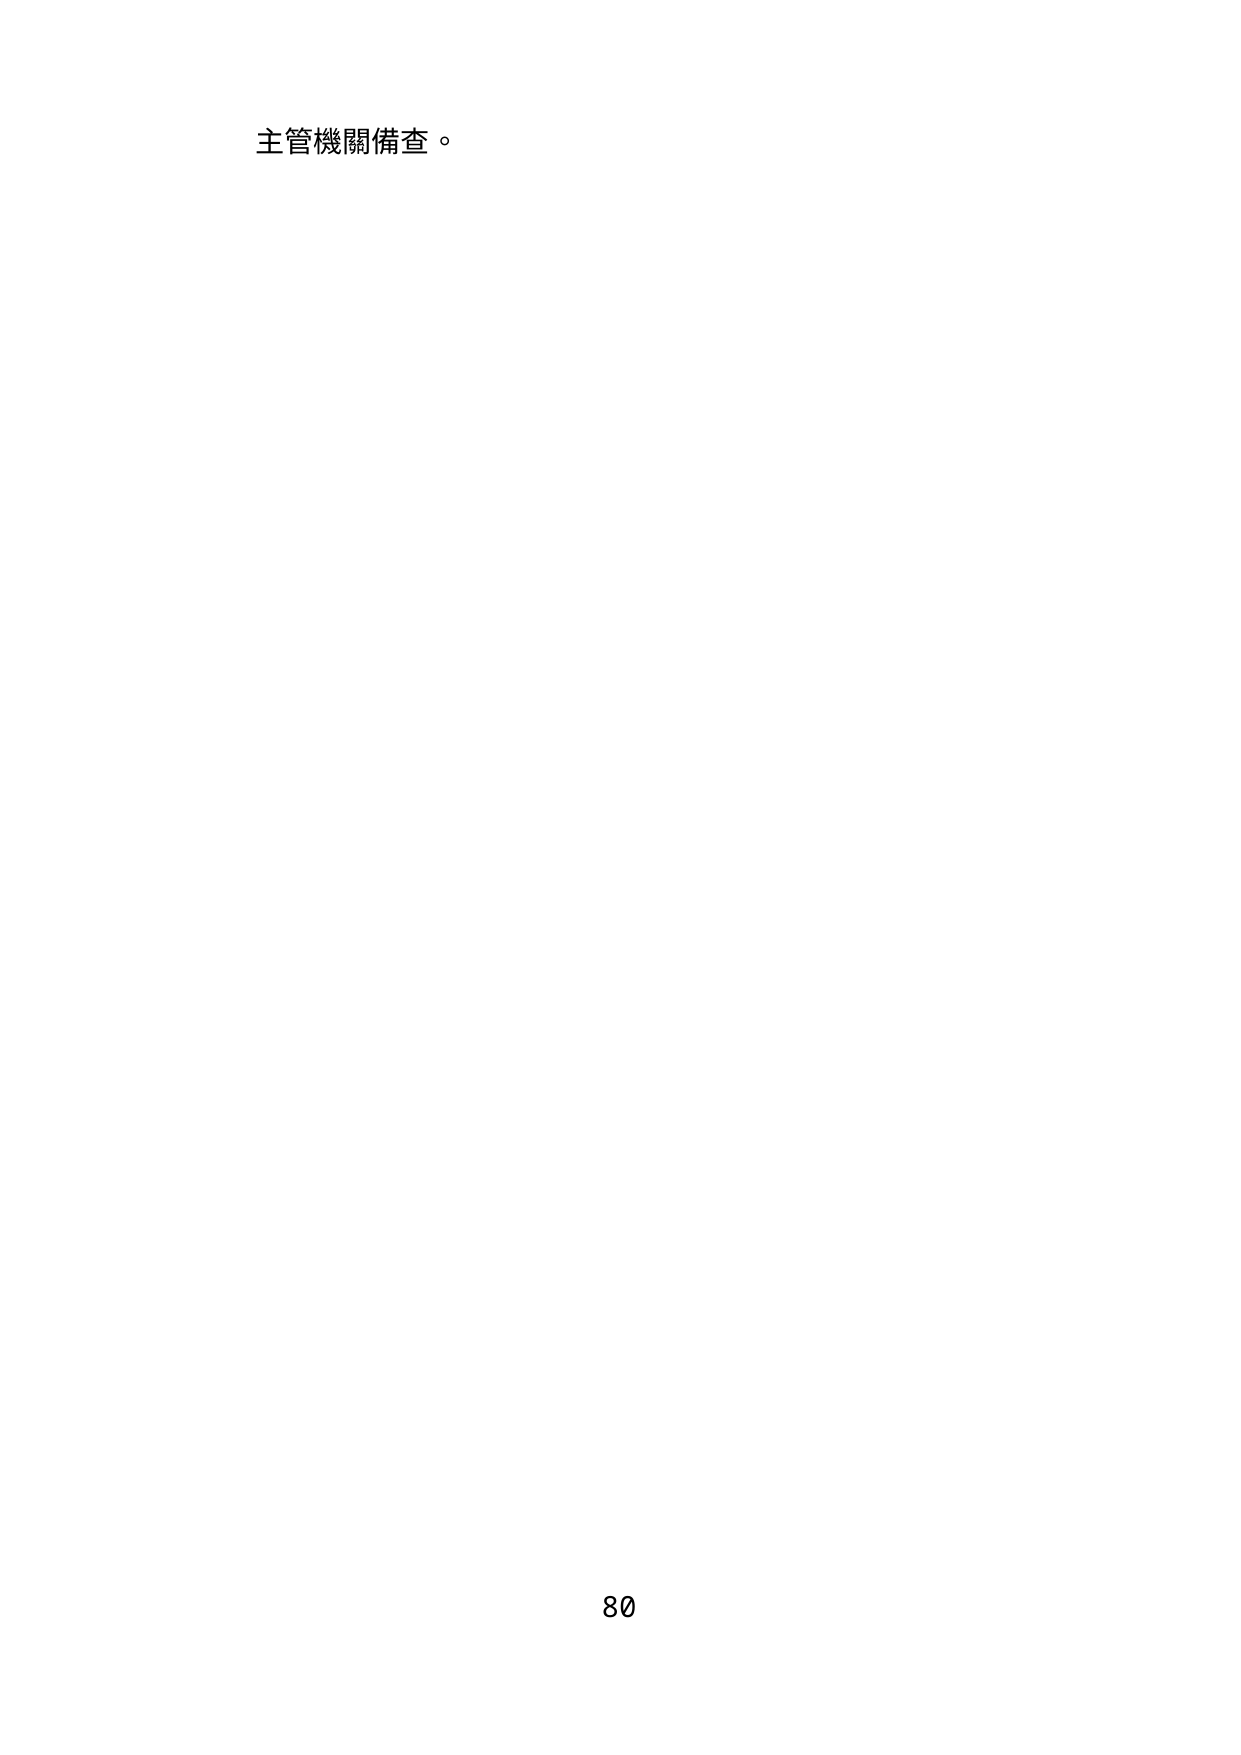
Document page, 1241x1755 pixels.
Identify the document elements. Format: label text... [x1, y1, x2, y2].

text 主管機關備查。 [137, 119, 1164, 161]
